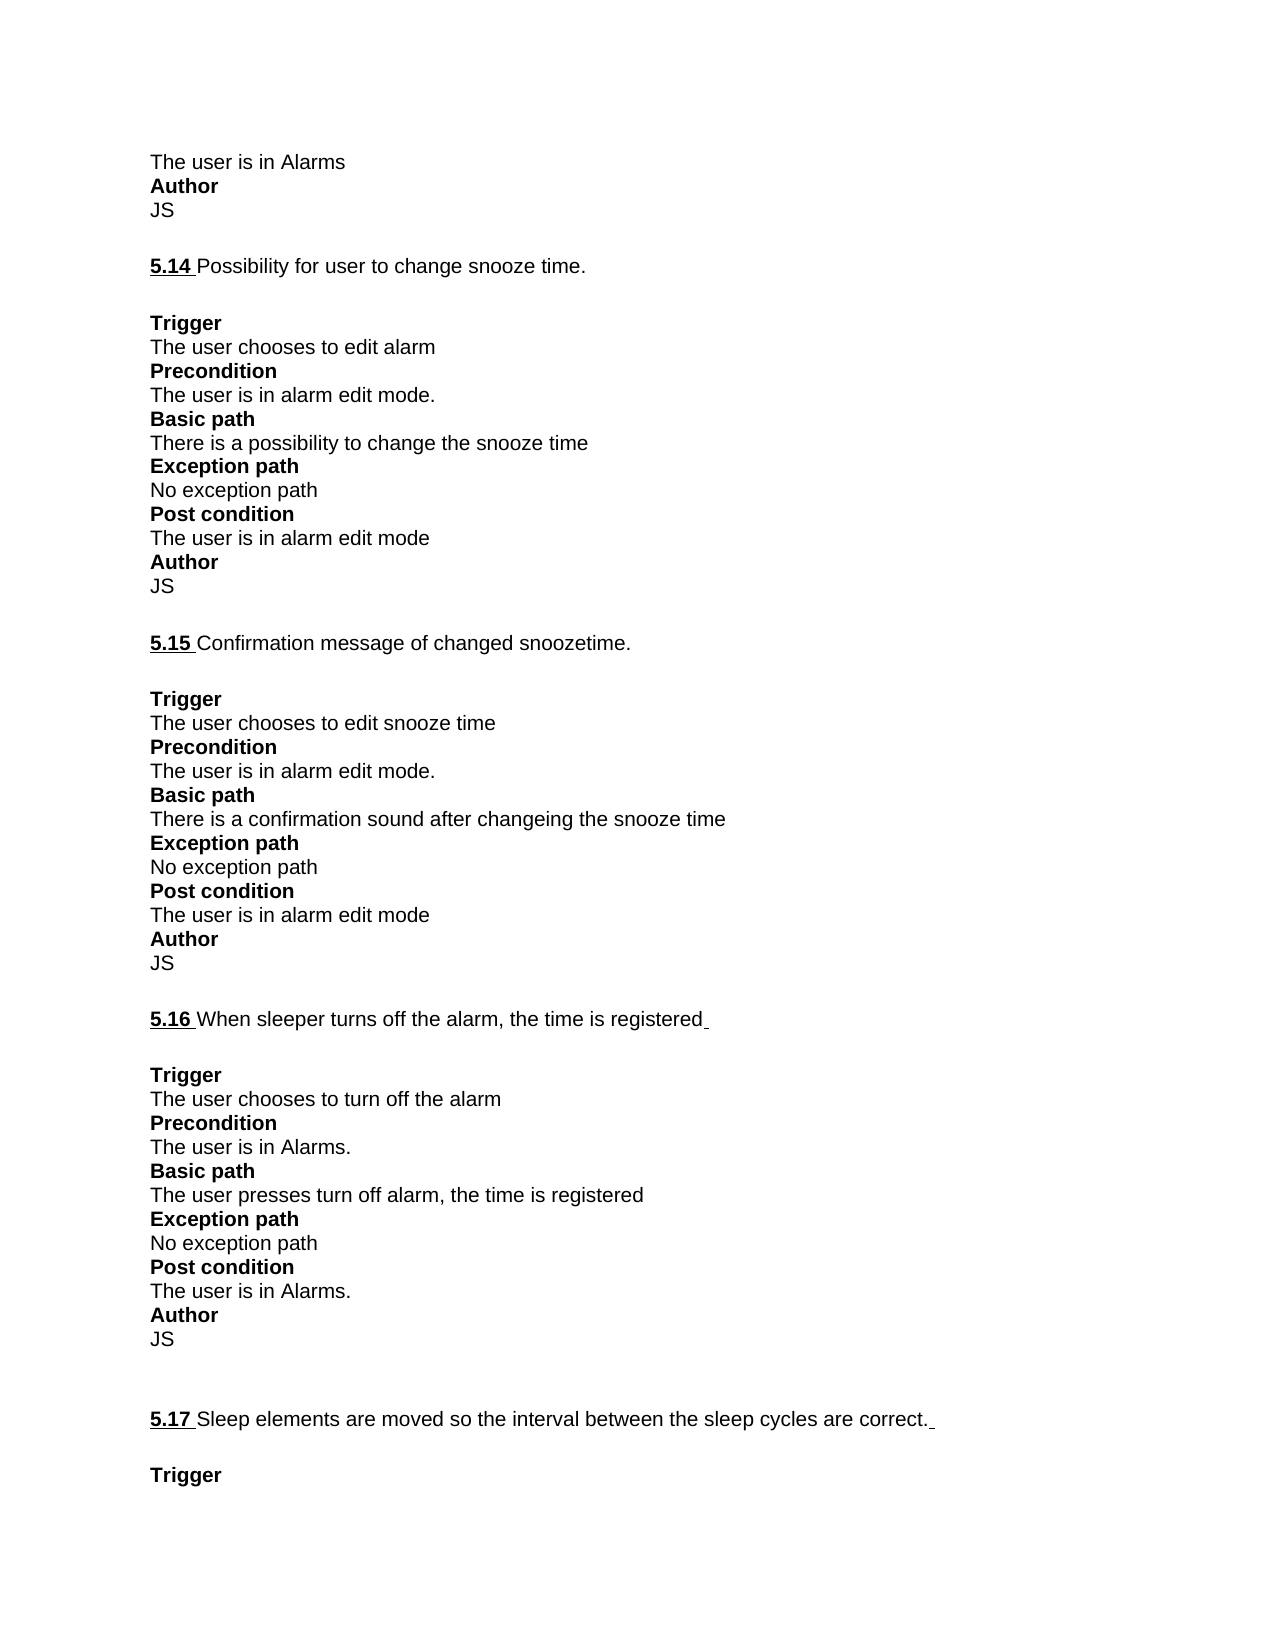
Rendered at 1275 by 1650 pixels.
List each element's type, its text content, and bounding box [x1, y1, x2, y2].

text The user is in Alarms Author JS 5.14 Possibility for user to change snooze time. Trigger The user chooses to edit alarm Precondition The user is in alarm edit mode. Basic path There is a possibility to change the snooze time Exception path No exception path Post condition The user is in alarm edit mode Author JS 5.15 Confirmation message of changed snoozetime. Trigger The user chooses to edit snooze time Precondition The user is in alarm edit mode. Basic path There is a confirmation sound after changeing the snooze time Exception path No exception path Post condition The user is in alarm edit mode Author JS 5.16 When sleeper turns off the alarm, the time is registered Trigger The user chooses to turn off the alarm Precondition The user is in Alarms. Basic path The user presses turn off alarm, the time is registered Exception path No exception path Post condition The user is in Alarms. Author JS 5.17 Sleep elements are moved so the interval between the sleep cycles are correct. Trigger [150, 150, 1125, 1487]
